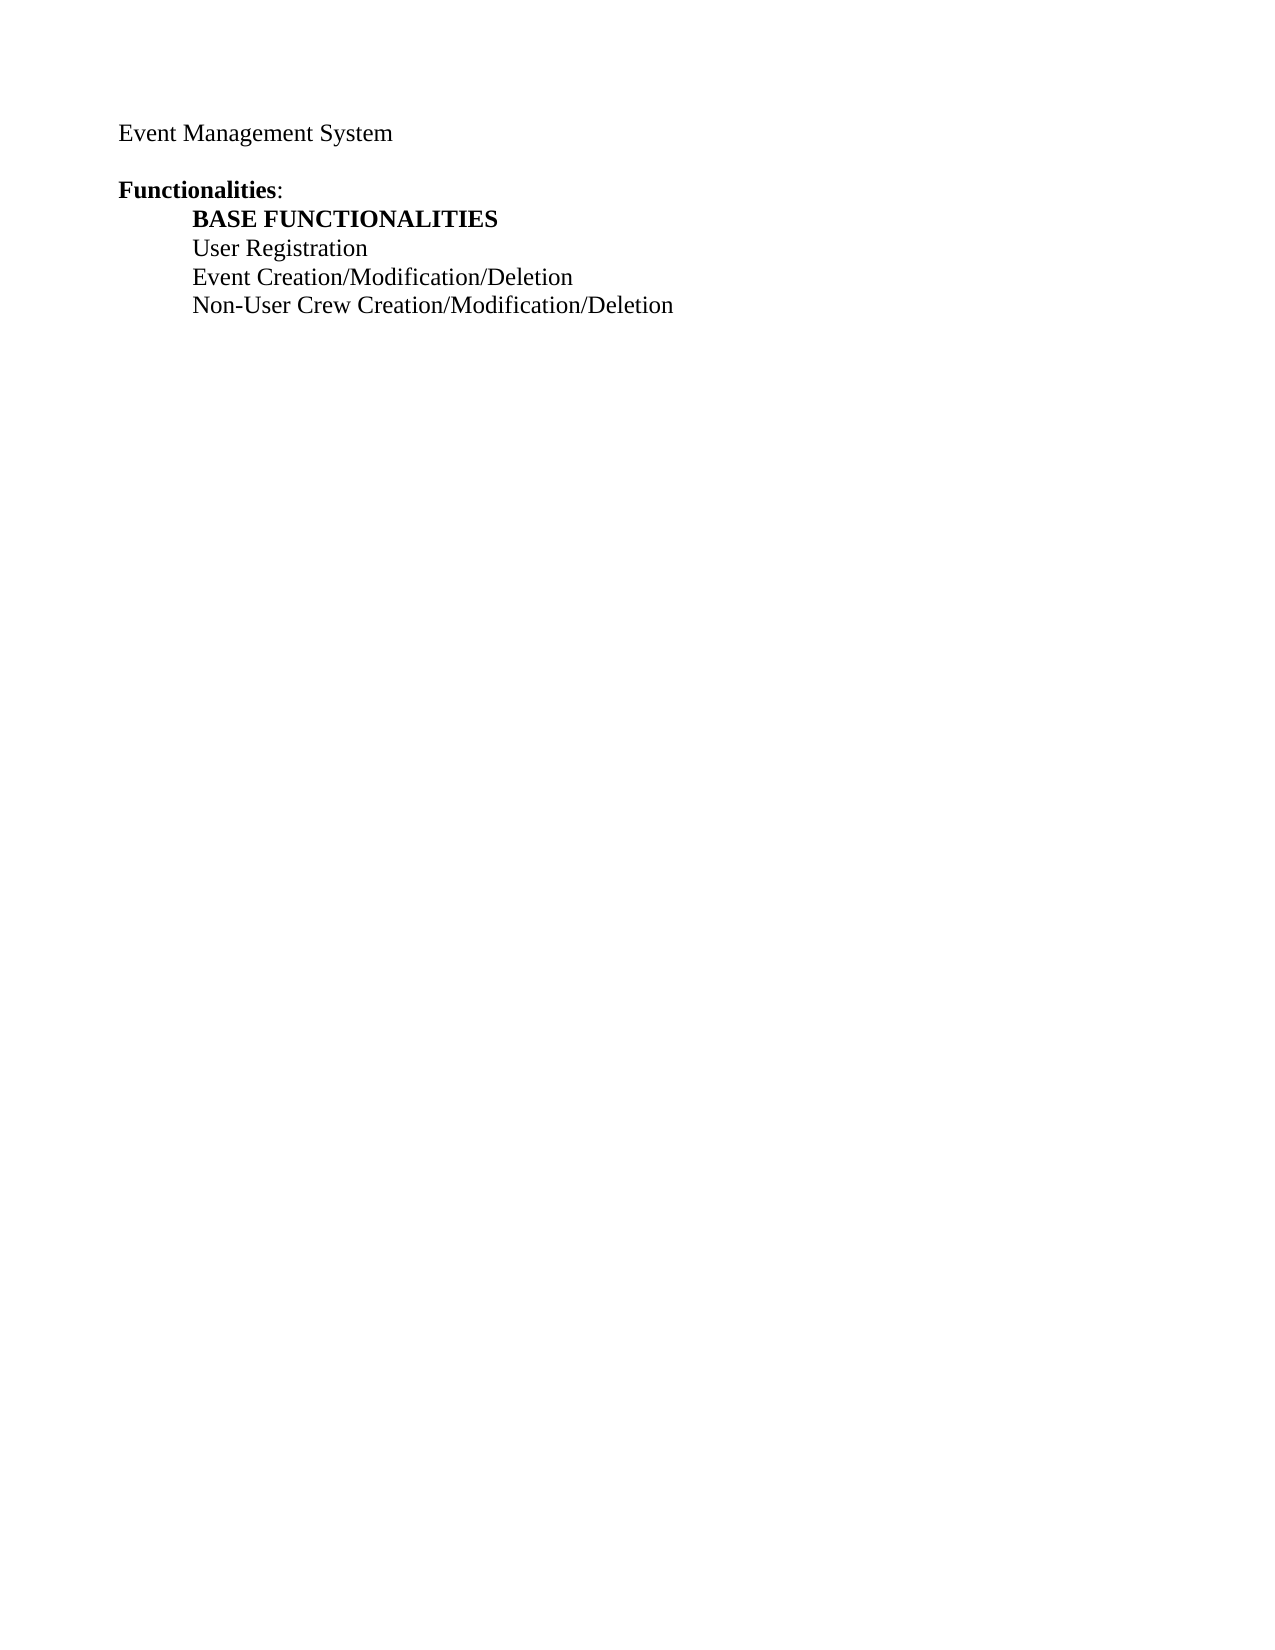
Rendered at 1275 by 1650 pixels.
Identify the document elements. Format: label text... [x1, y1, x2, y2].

text Event Creation/Modification/Deletion [118, 262, 1157, 291]
text Non-User Crew Creation/Modification/Deletion [118, 291, 1157, 319]
text BASE FUNCTIONALITIES [118, 204, 1157, 233]
text Functionalities: [118, 176, 1157, 204]
text Event Management System [118, 118, 1157, 147]
text User Registration [118, 233, 1157, 262]
